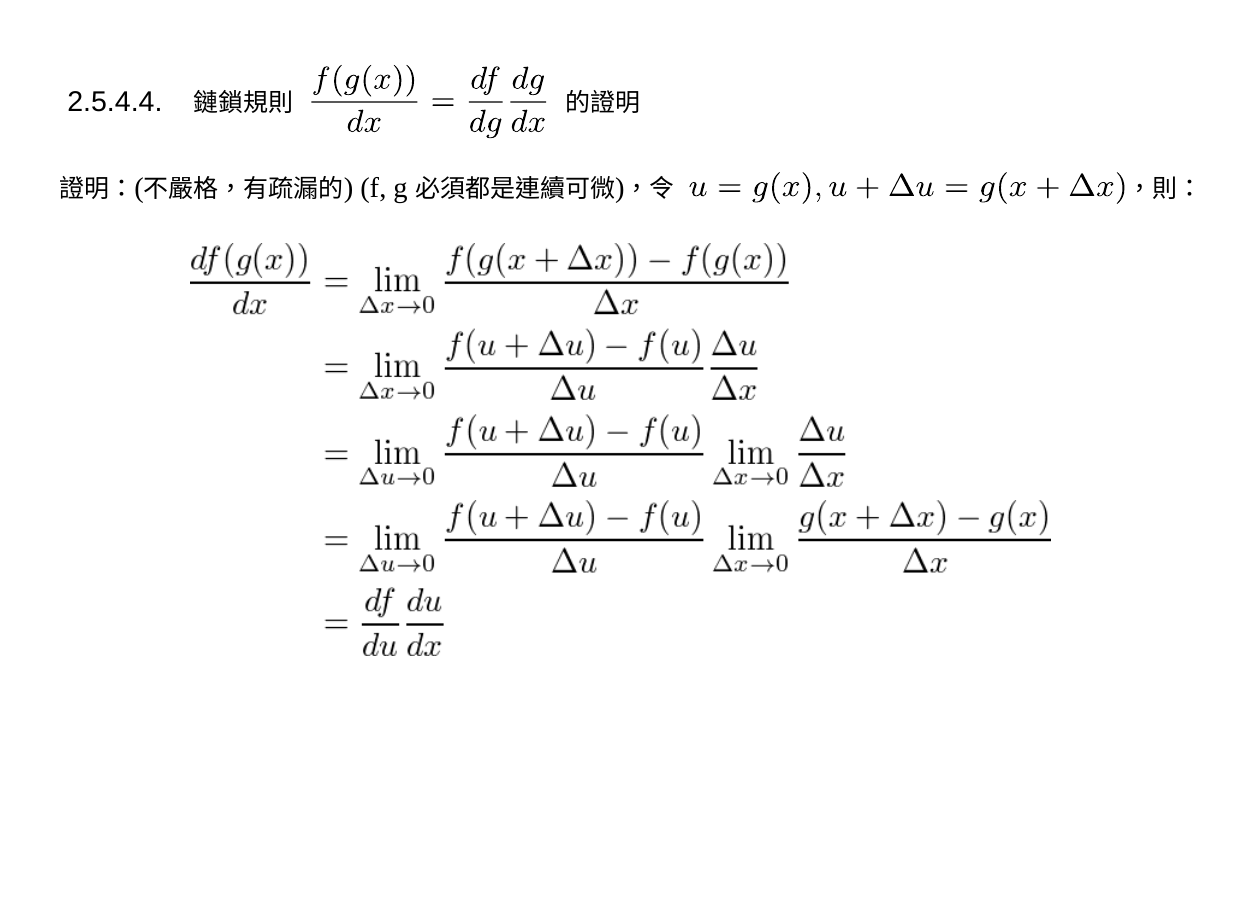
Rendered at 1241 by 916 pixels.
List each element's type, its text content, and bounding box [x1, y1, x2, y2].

text 證明：(不嚴格，有疏漏的) (f, g 必須都是連續可微)，令 ，則： [59, 168, 1181, 206]
picture [192, 243, 1049, 656]
subtitle 鏈鎖規則 的證明 [59, 59, 1181, 144]
